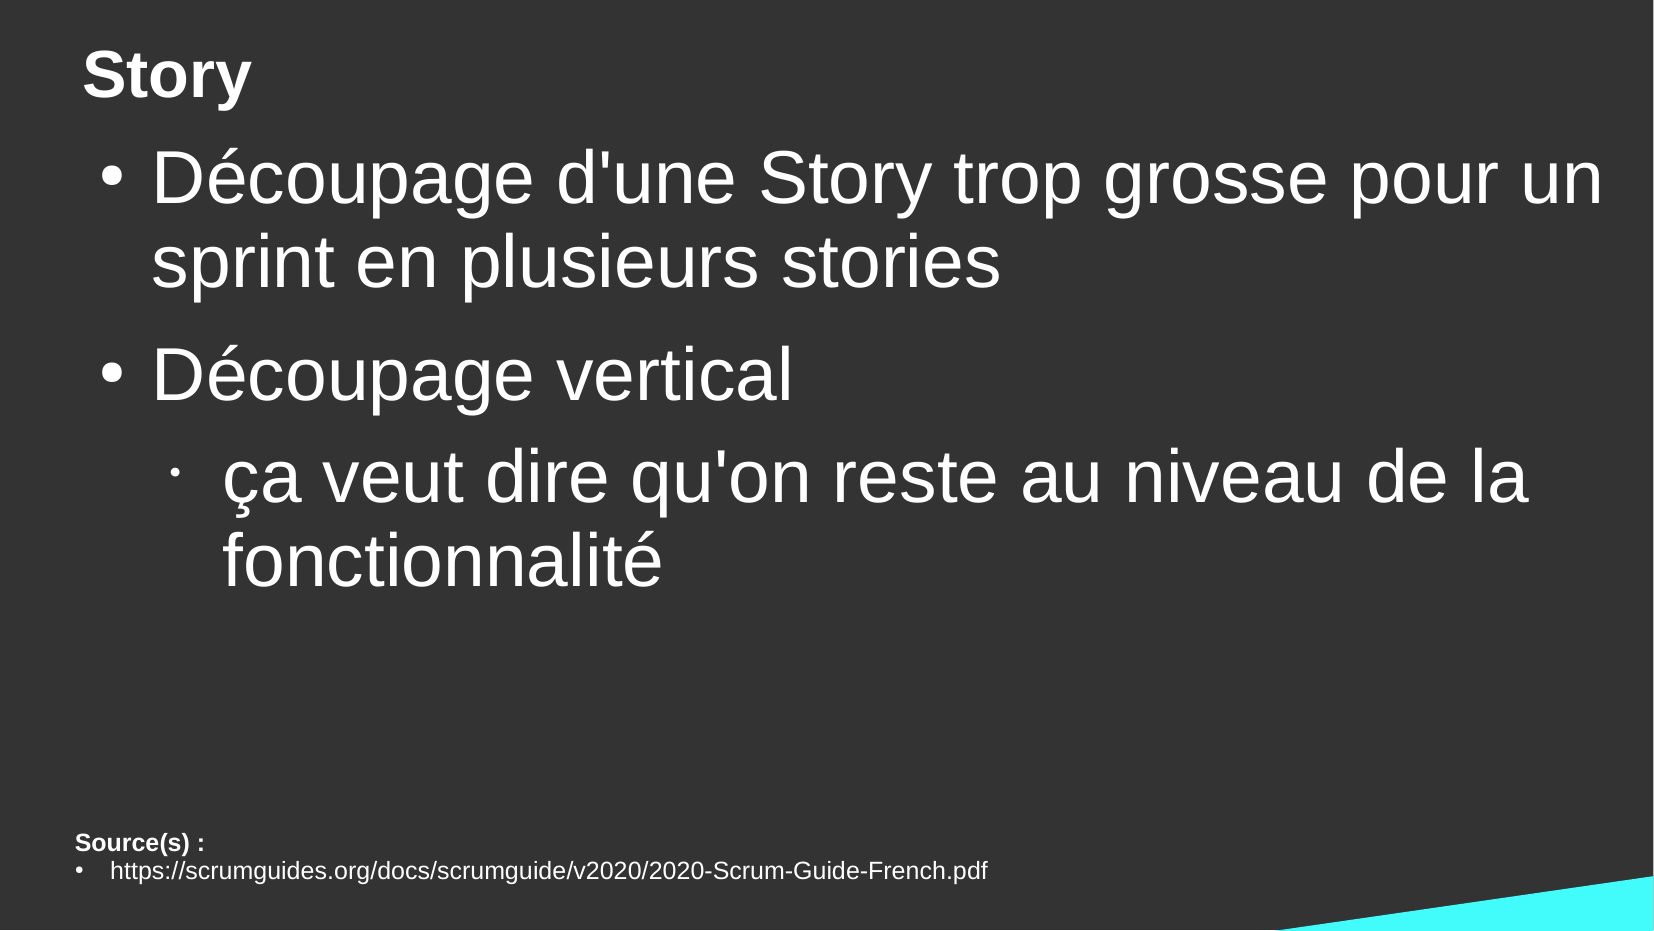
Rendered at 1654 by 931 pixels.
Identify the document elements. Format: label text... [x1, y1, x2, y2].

text_box Source(s) : https://scrumguides.org/docs/scrumguide/v2020/2020-Scrum-Guide-French.pdf [60, 821, 1546, 921]
text_box [1273, 876, 1654, 931]
title Story [82, 37, 1571, 122]
list Découpage d'une Story trop grosse pour un sprint en plusieurs stories Découpage vertical ça veut dire qu'on reste au niveau de la fonctionnalité [80, 135, 1620, 777]
